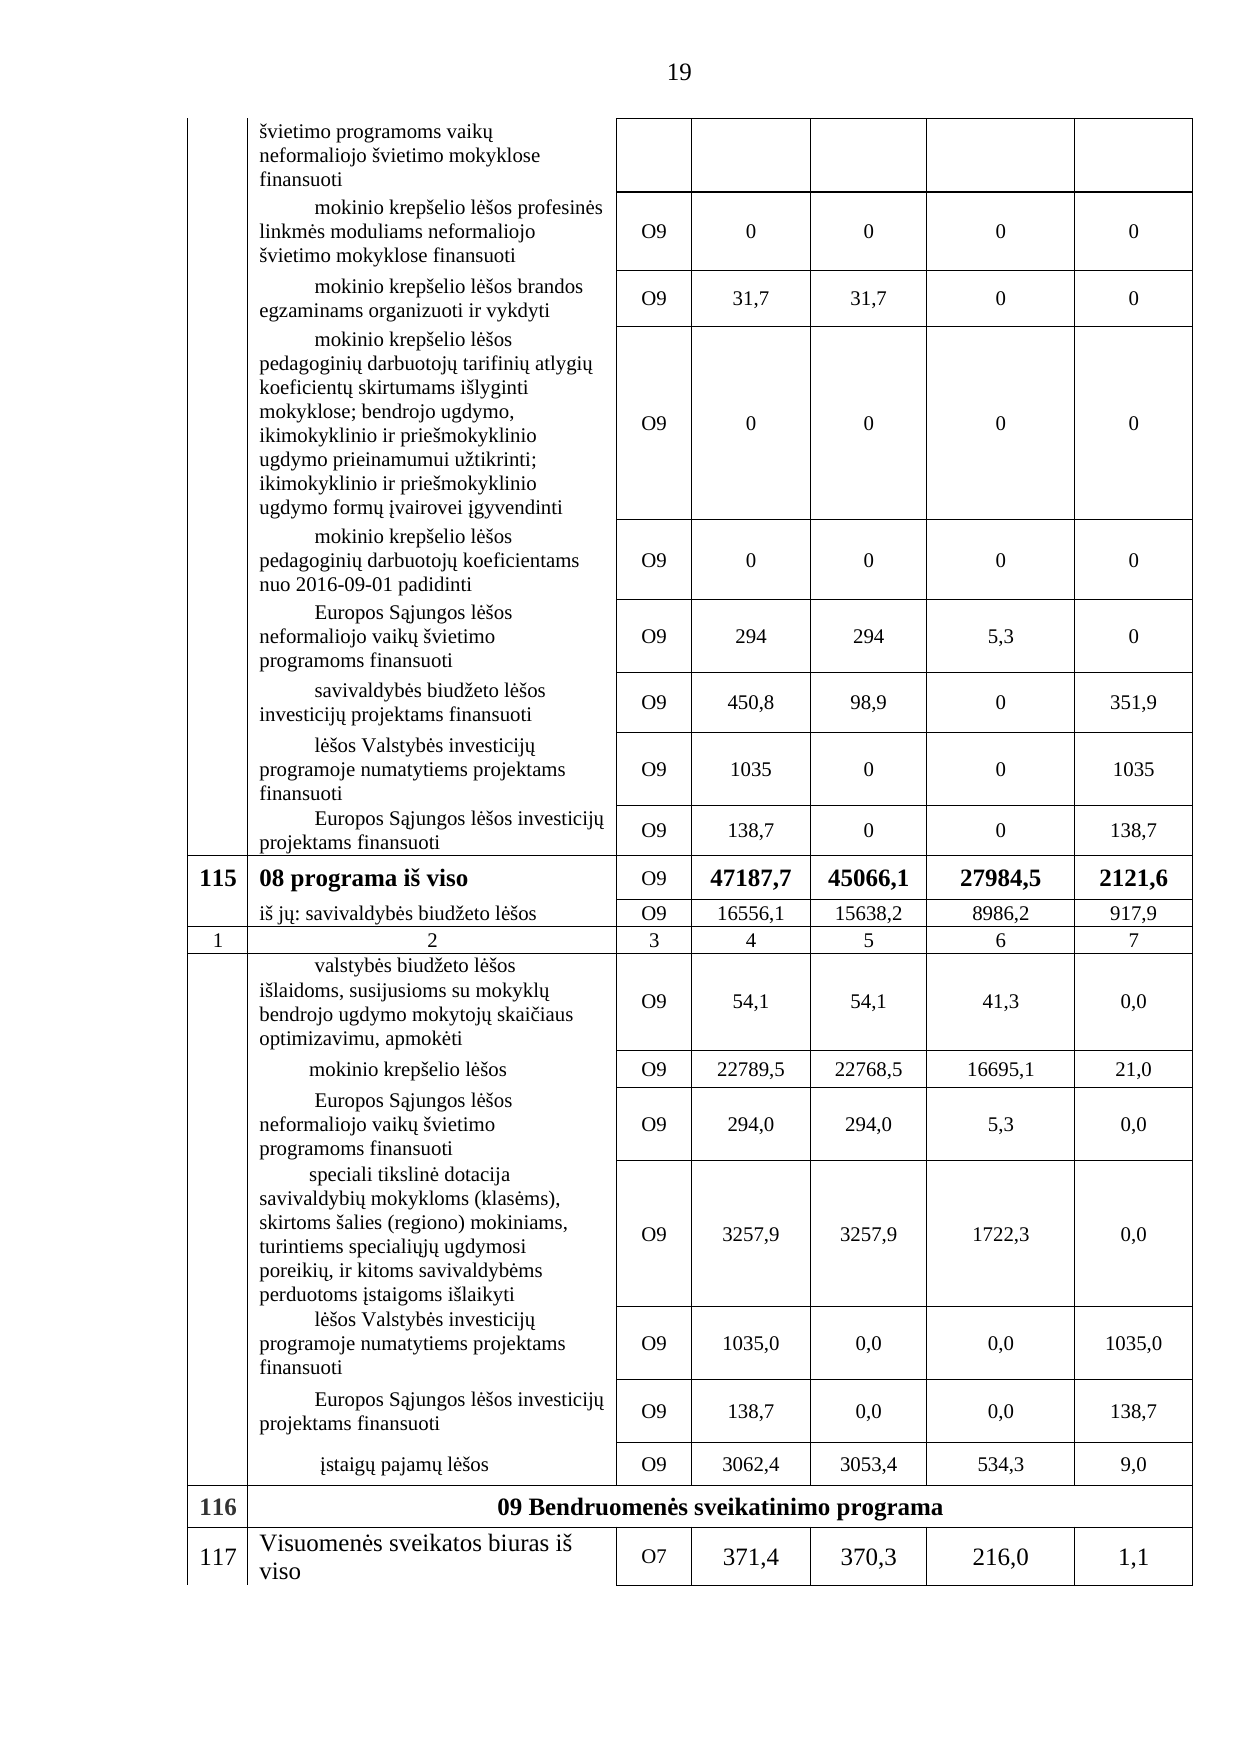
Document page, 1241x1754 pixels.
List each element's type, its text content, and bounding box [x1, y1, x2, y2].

table_cell O9 [617, 1088, 691, 1160]
table_cell 09 Bendruomenės sveikatinimo programa [248, 1486, 1192, 1527]
table_cell 0 [811, 806, 926, 855]
table_cell [188, 899, 247, 926]
table_cell 0,0 [927, 1380, 1074, 1442]
table_cell [188, 599, 247, 672]
table_cell 1722,3 [927, 1161, 1074, 1306]
table_cell O9 [617, 1307, 691, 1379]
table_cell lėšos Valstybės investicijų programoje numatytiems projektams finansuoti [248, 1306, 616, 1379]
table_cell Europos Sąjungos lėšos investicijų projektams finansuoti [248, 805, 616, 855]
table_cell [188, 270, 247, 326]
table_cell O7 [617, 1528, 691, 1585]
table_cell O9 [617, 733, 691, 805]
table_cell lėšos Valstybės investicijų programoje numatytiems projektams finansuoti [248, 732, 616, 805]
table_cell [188, 191, 247, 269]
table_cell 294,0 [811, 1088, 926, 1160]
table_cell 0 [811, 193, 926, 269]
table_cell 0,0 [1075, 1161, 1192, 1306]
table_cell 0 [692, 520, 810, 599]
table_cell 0 [1075, 600, 1192, 672]
table_cell 294 [692, 600, 810, 672]
table_cell 3062,4 [692, 1443, 810, 1484]
table_cell 7 [1075, 927, 1192, 952]
table_cell 0 [927, 271, 1074, 326]
table_cell 216,0 [927, 1528, 1074, 1585]
table_cell 6 [927, 927, 1074, 952]
table_cell O9 [617, 193, 691, 269]
table_cell 3257,9 [692, 1161, 810, 1306]
table_cell [188, 1087, 247, 1160]
table_cell 0 [692, 327, 810, 519]
table_cell 138,7 [1075, 806, 1192, 855]
table_cell 294,0 [692, 1088, 810, 1160]
table_cell 351,9 [1075, 673, 1192, 732]
table_cell 138,7 [692, 806, 810, 855]
table_cell 0,0 [811, 1307, 926, 1379]
table_cell 0 [927, 806, 1074, 855]
table_cell 3 [617, 927, 691, 952]
table_cell O9 [617, 1051, 691, 1087]
table_cell [188, 1050, 247, 1087]
table_cell mokinio krepšelio lėšos profesinės linkmės moduliams neformaliojo švietimo mokyklose finansuoti [248, 191, 616, 269]
table_cell 21,0 [1075, 1051, 1192, 1087]
table_cell 3257,9 [811, 1161, 926, 1306]
table_cell 138,7 [692, 1380, 810, 1442]
table_cell 138,7 [1075, 1380, 1192, 1442]
table_cell valstybės biudžeto lėšos išlaidoms, susijusioms su mokyklų bendrojo ugdymo mokytojų skaičiaus optimizavimu, apmokėti [248, 954, 616, 1050]
table_cell 1 [188, 927, 247, 952]
table_cell [188, 1160, 247, 1306]
table_cell iš jų: savivaldybės biudžeto lėšos [248, 899, 616, 926]
table_cell [188, 954, 247, 1050]
table_cell O9 [617, 271, 691, 326]
table_cell 2 [248, 927, 616, 952]
table_cell įstaigų pajamų lėšos [248, 1442, 616, 1484]
table_cell Europos Sąjungos lėšos neformaliojo vaikų švietimo programoms finansuoti [248, 599, 616, 672]
table_cell [188, 1306, 247, 1379]
table_cell 0 [811, 520, 926, 599]
table_cell 16556,1 [692, 900, 810, 926]
table_cell 41,3 [927, 954, 1074, 1050]
table_cell 0,0 [927, 1307, 1074, 1379]
table_cell 5,3 [927, 1088, 1074, 1160]
table_cell 0,0 [1075, 1088, 1192, 1160]
table_cell 47187,7 [692, 856, 810, 899]
table_cell 117 [188, 1528, 247, 1585]
table_cell 54,1 [811, 954, 926, 1050]
table_cell O9 [617, 900, 691, 926]
table_cell 1035,0 [692, 1307, 810, 1379]
table_cell 1035 [1075, 733, 1192, 805]
table_cell O9 [617, 856, 691, 899]
table_cell 31,7 [811, 271, 926, 326]
table_cell 22789,5 [692, 1051, 810, 1087]
table_cell [1075, 119, 1192, 191]
table_cell 3053,4 [811, 1443, 926, 1484]
table_cell 2121,6 [1075, 856, 1192, 899]
table_cell [188, 1379, 247, 1442]
table_cell 0 [927, 520, 1074, 599]
table_cell 0 [811, 327, 926, 519]
table_cell 45066,1 [811, 856, 926, 899]
table_cell Europos Sąjungos lėšos investicijų projektams finansuoti [248, 1379, 616, 1442]
table_cell 0,0 [811, 1380, 926, 1442]
table_cell 0 [692, 193, 810, 269]
table_cell O9 [617, 954, 691, 1050]
table_cell 0 [1075, 271, 1192, 326]
table_cell [811, 119, 926, 191]
table_cell speciali tikslinė dotacija savivaldybių mokykloms (klasėms), skirtoms šalies (regiono) mokiniams, turintiems specialiųjų ugdymosi poreikių, ir kitoms savivaldybėms perduotoms įstaigoms išlaikyti [248, 1160, 616, 1306]
table_cell [188, 326, 247, 519]
table_cell 54,1 [692, 954, 810, 1050]
table_cell 5 [811, 927, 926, 952]
table_cell 450,8 [692, 673, 810, 732]
table_cell [188, 118, 247, 191]
table_cell švietimo programoms vaikų neformaliojo švietimo mokyklose finansuoti [248, 118, 616, 191]
table_cell 27984,5 [927, 856, 1074, 899]
table_cell 08 programa iš viso [248, 856, 616, 899]
table_cell mokinio krepšelio lėšos pedagoginių darbuotojų koeficientams nuo 2016-09-01 padidinti [248, 519, 616, 599]
table_cell [692, 119, 810, 191]
table_cell mokinio krepšelio lėšos brandos egzaminams organizuoti ir vykdyti [248, 270, 616, 326]
table_cell O9 [617, 600, 691, 672]
table_cell 0 [1075, 520, 1192, 599]
table_cell 1035 [692, 733, 810, 805]
table_cell O9 [617, 1161, 691, 1306]
table_cell 0 [811, 733, 926, 805]
table_cell 0 [927, 673, 1074, 732]
table_cell Visuomenės sveikatos biuras iš viso [248, 1528, 616, 1585]
table_cell O9 [617, 673, 691, 732]
table_cell 294 [811, 600, 926, 672]
table_cell [188, 805, 247, 855]
table_cell Europos Sąjungos lėšos neformaliojo vaikų švietimo programoms finansuoti [248, 1087, 616, 1160]
table_cell 917,9 [1075, 900, 1192, 926]
table_cell 0 [1075, 327, 1192, 519]
table_cell [188, 672, 247, 732]
table_cell 534,3 [927, 1443, 1074, 1484]
table_cell 15638,2 [811, 900, 926, 926]
table_cell O9 [617, 327, 691, 519]
table_cell 0 [927, 193, 1074, 269]
table_cell 98,9 [811, 673, 926, 732]
table_cell 0 [927, 733, 1074, 805]
table_cell O9 [617, 806, 691, 855]
table_cell 115 [188, 856, 247, 899]
table_cell mokinio krepšelio lėšos pedagoginių darbuotojų tarifinių atlygių koeficientų skirtumams išlyginti mokyklose; bendrojo ugdymo, ikimokyklinio ir priešmokyklinio ugdymo prieinamumui užtikrinti; ikimokyklinio ir priešmokyklinio ugdymo formų įvairovei įgyvendinti [248, 326, 616, 519]
table_cell 0 [1075, 193, 1192, 269]
table_cell [927, 119, 1074, 191]
table_cell mokinio krepšelio lėšos [248, 1050, 616, 1087]
table_cell 1035,0 [1075, 1307, 1192, 1379]
table_cell 371,4 [692, 1528, 810, 1585]
table_cell [188, 1442, 247, 1484]
table_cell savivaldybės biudžeto lėšos investicijų projektams finansuoti [248, 672, 616, 732]
table_cell [188, 519, 247, 599]
table_cell 31,7 [692, 271, 810, 326]
table_cell 116 [188, 1486, 247, 1527]
table_cell 16695,1 [927, 1051, 1074, 1087]
table_cell 1,1 [1075, 1528, 1192, 1585]
table_cell [617, 119, 691, 191]
table_cell 22768,5 [811, 1051, 926, 1087]
table_cell 4 [692, 927, 810, 952]
table_cell 8986,2 [927, 900, 1074, 926]
table_cell 5,3 [927, 600, 1074, 672]
table_cell O9 [617, 520, 691, 599]
table_cell O9 [617, 1380, 691, 1442]
table_cell 0 [927, 327, 1074, 519]
table_cell O9 [617, 1443, 691, 1484]
table_cell 0,0 [1075, 954, 1192, 1050]
table_cell 370,3 [811, 1528, 926, 1585]
table_cell [188, 732, 247, 805]
table_cell 9,0 [1075, 1443, 1192, 1484]
